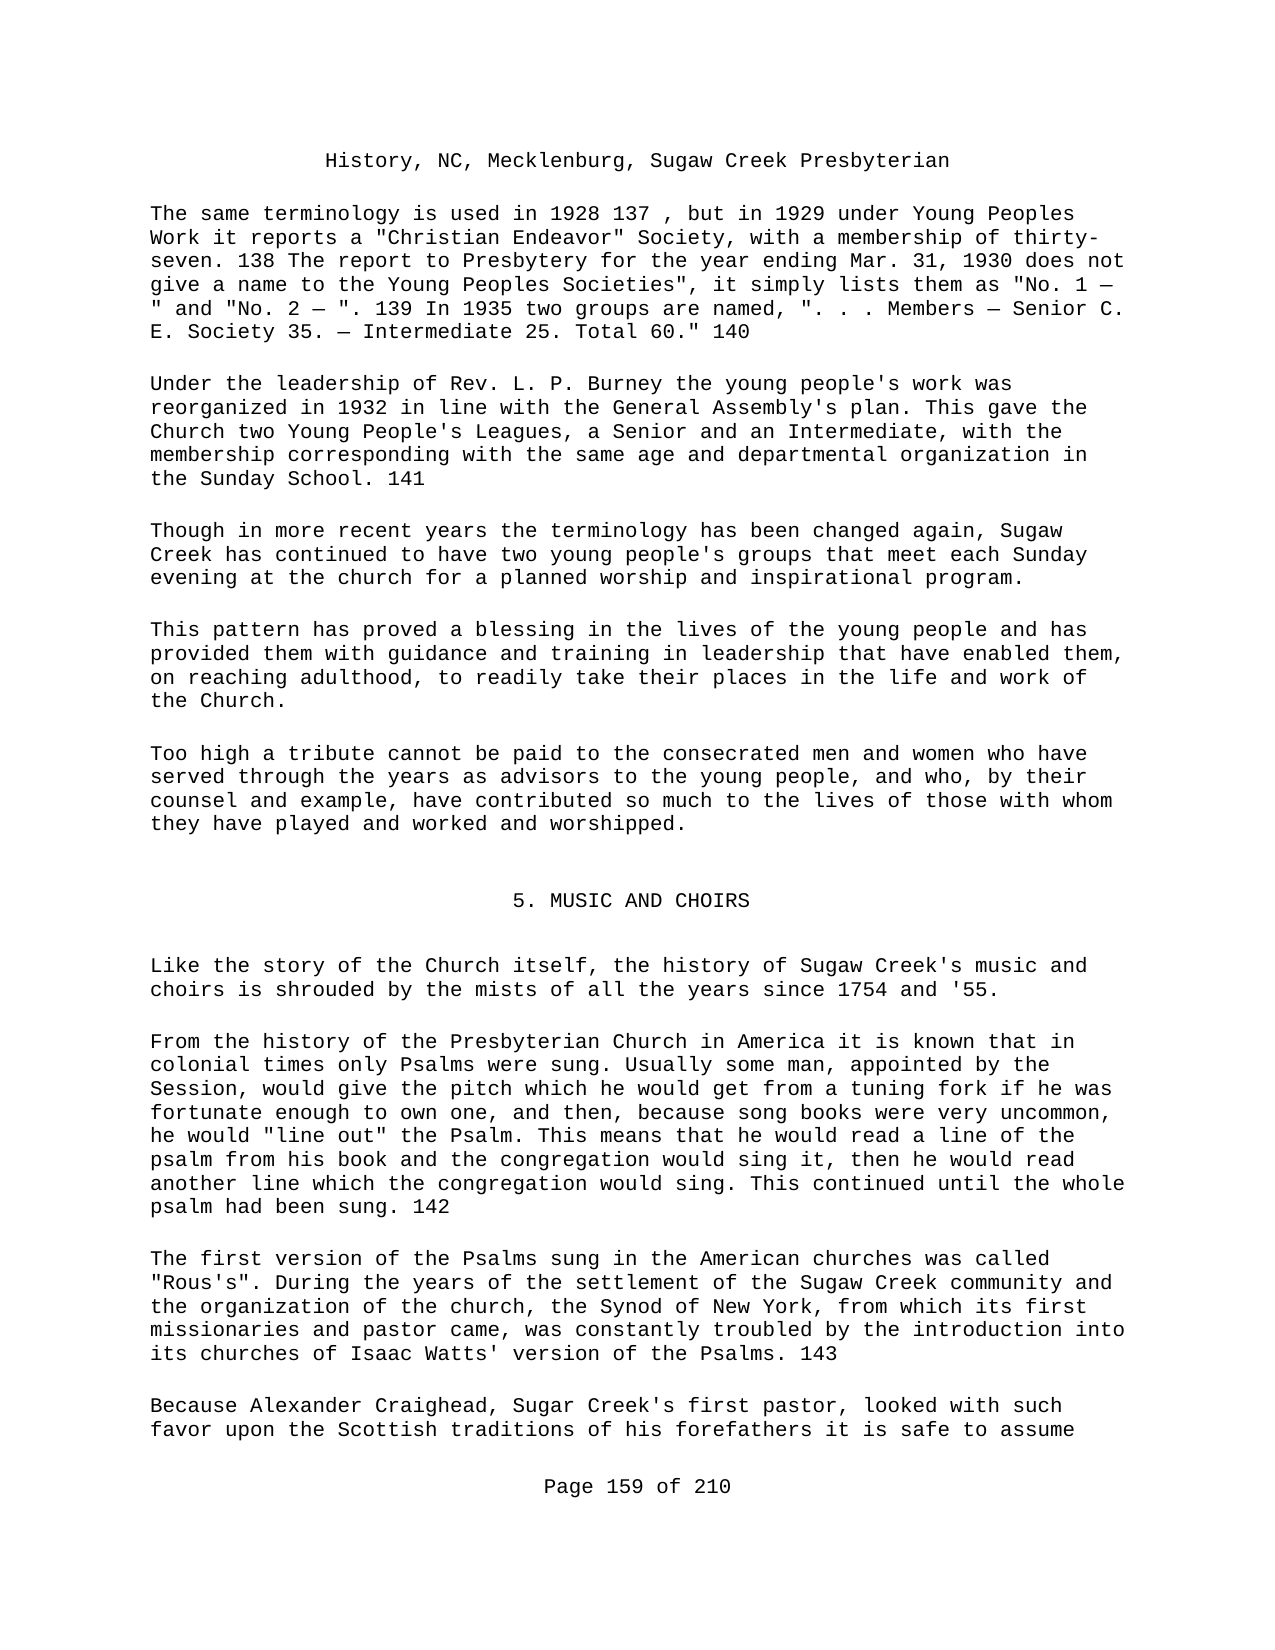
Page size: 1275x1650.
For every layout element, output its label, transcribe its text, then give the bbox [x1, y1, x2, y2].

text Under the leadership of Rev. L. P. Burney the young people's work was reorganized in 1932 in line with the General Assembly's plan. This gave the Church two Young People's Leagues, a Senior and an Intermediate, with the membership corresponding with the same age and departmental organization in the Sunday School. 141 [150, 373, 1125, 492]
text Because Alexander Craighead, Sugar Creek's first pastor, looked with such favor upon the Scottish traditions of his forefathers it is safe to assume [150, 1395, 1125, 1442]
text The same terminology is used in 1928 137 , but in 1929 under Young Peoples Work it reports a "Christian Endeavor" Society, with a membership of thirty-seven. 138 The report to Presbytery for the year ending Mar. 31, 1930 does not give a name to the Young Peoples Societies", it simply lists them as "No. 1 — " and "No. 2 — ". 139 In 1935 two groups are named, ". . . Members — Senior C. E. Society 35. — Intermediate 25. Total 60." 140 [150, 203, 1125, 345]
subtitle 5. MUSIC AND CHOIRS [150, 891, 1125, 914]
text Too high a tribute cannot be paid to the consecrated men and women who have served through the years as advisors to the young people, and who, by their counsel and example, have contributed so much to the lives of those with whom they have played and worked and worshipped. [150, 742, 1125, 837]
text The first version of the Psalms sung in the American churches was called "Rous's". During the years of the settlement of the Sugaw Creek community and the organization of the church, the Synod of New York, from which its first missionaries and pastor came, was constantly troubled by the introduction into its churches of Isaac Watts' version of the Psalms. 143 [150, 1248, 1125, 1367]
text This pattern has proved a blessing in the lives of the young people and has provided them with guidance and training in leadership that have enabled them, on reaching adulthood, to readily take their places in the life and work of the Church. [150, 619, 1125, 714]
text Though in more recent years the terminology has been changed again, Sugaw Creek has continued to have two young people's groups that meet each Sunday evening at the church for a planned worship and inspirational program. [150, 520, 1125, 591]
text Like the story of the Church itself, the history of Sugaw Creek's music and choirs is shrouded by the mists of all the years since 1754 and '55. [150, 955, 1125, 1002]
text From the history of the Presbyterian Church in America it is known that in colonial times only Psalms were sung. Usually some man, appointed by the Session, would give the pitch which he would get from a tuning fork if he was fortunate enough to own one, and then, because song books were very uncommon, he would "line out" the Psalm. This means that he would read a line of the psalm from his book and the congregation would sing it, then he would read another line which the congregation would sing. This continued until the whole psalm had been sung. 142 [150, 1031, 1125, 1220]
